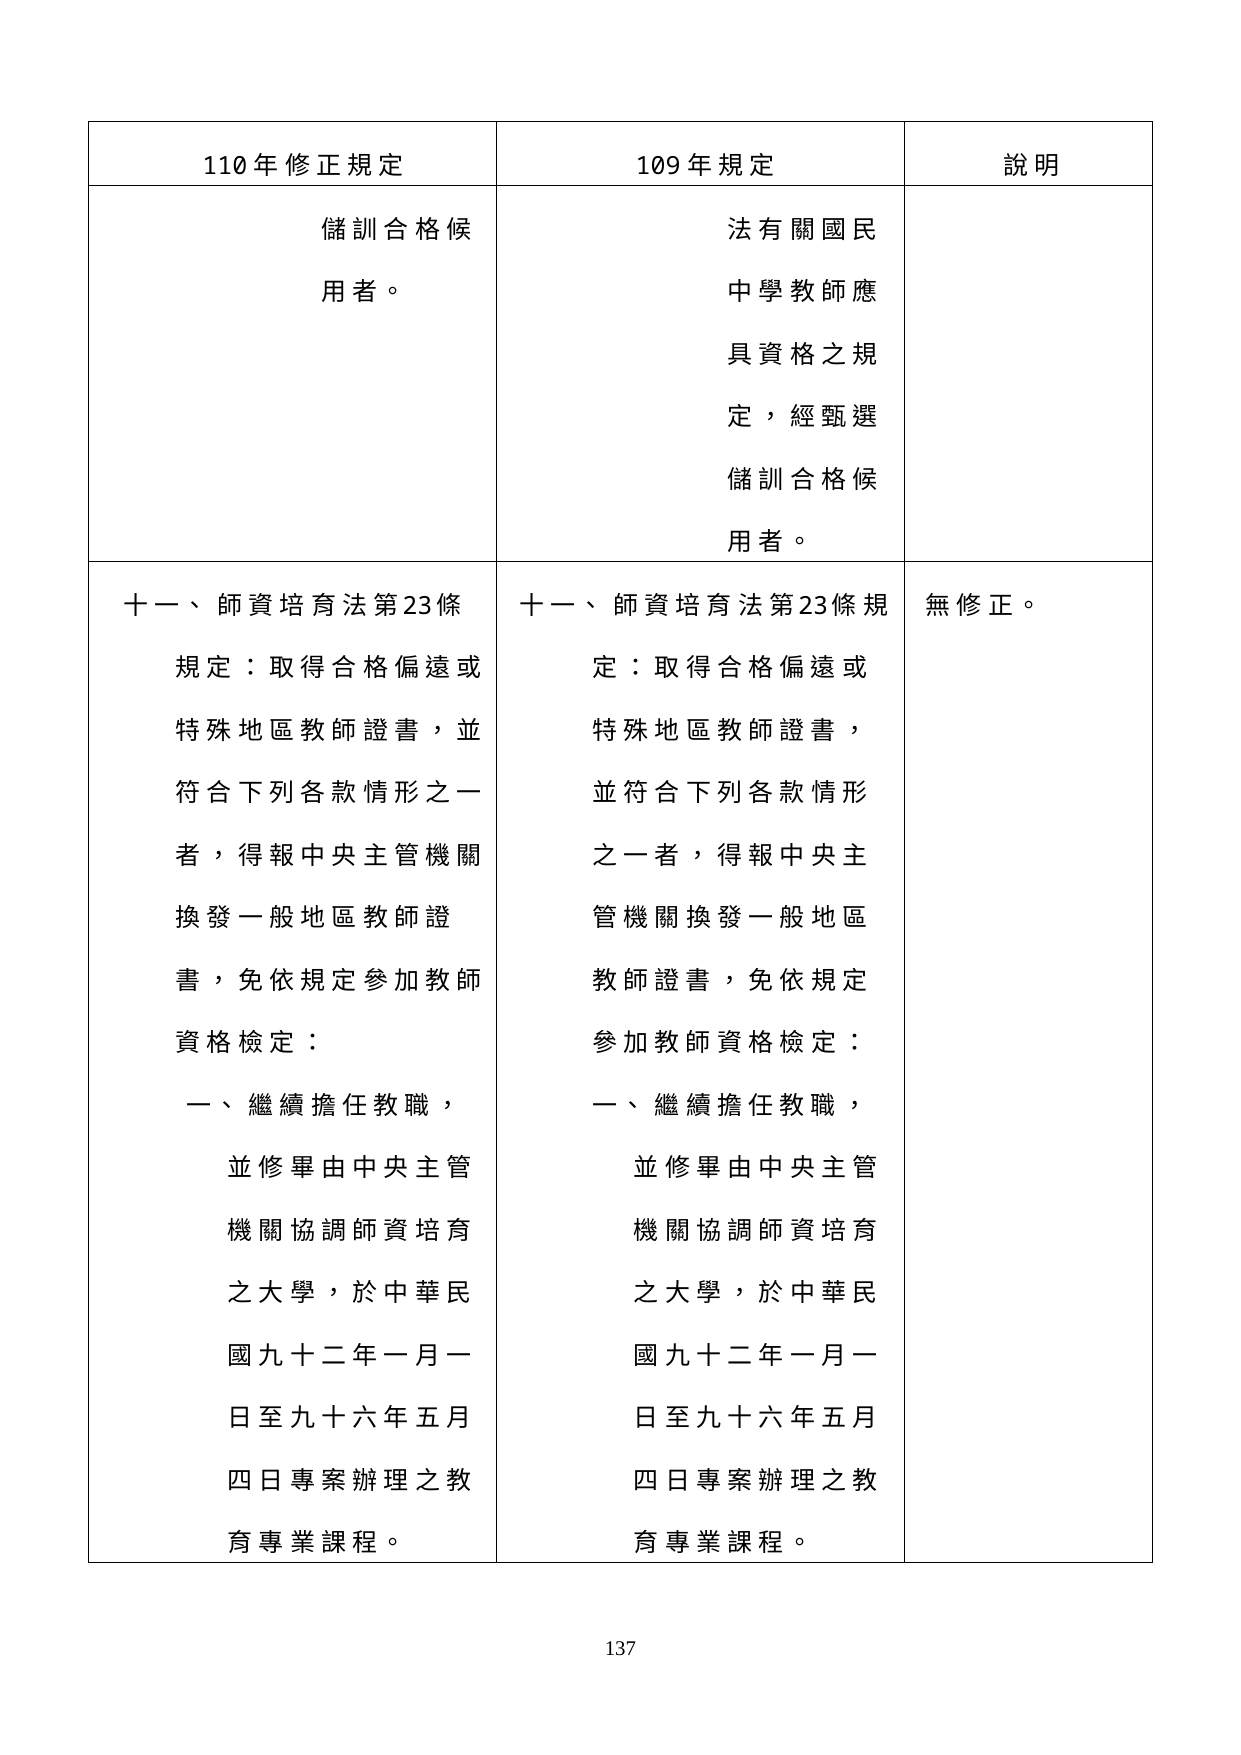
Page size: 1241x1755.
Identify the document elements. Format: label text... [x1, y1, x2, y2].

table_cell 十一、師資培育法第23條規定：取得合格偏遠或特殊地區教師證書，並符合下列各款情形之一者，得報中央主管機關換發一般地區教師證書，免依規定參加教師資格檢定： 一、繼續擔任教職，並修畢由中央主管機關協調師資培育之大學，於中華民國九十二年一月一日至九十六年五月四日專案辦理之教育專業課程。 [497, 562, 904, 1562]
table_cell 法有關國民中學教師應具資格之規定，經甄選儲訓合格候用者。 [497, 186, 904, 561]
table_cell 十一、師資培育法第23條規定：取得合格偏遠或特殊地區教師證書，並符合下列各款情形之一者，得報中央主管機關換發一般地區教師證書，免依規定參加教師資格檢定： 一、繼續擔任教職，並修畢由中央主管機關協調師資培育之大學，於中華民國九十二年一月一日至九十六年五月四日專案辦理之教育專業課程。 [89, 562, 496, 1562]
table_header 110年修正規定 [89, 122, 496, 185]
table_cell 無修正。 [905, 562, 1152, 1562]
table_cell [905, 186, 1152, 561]
table_header 說明 [905, 122, 1152, 185]
table_cell 儲訓合格候用者。 [89, 186, 496, 561]
table_header 109年規定 [497, 122, 904, 185]
